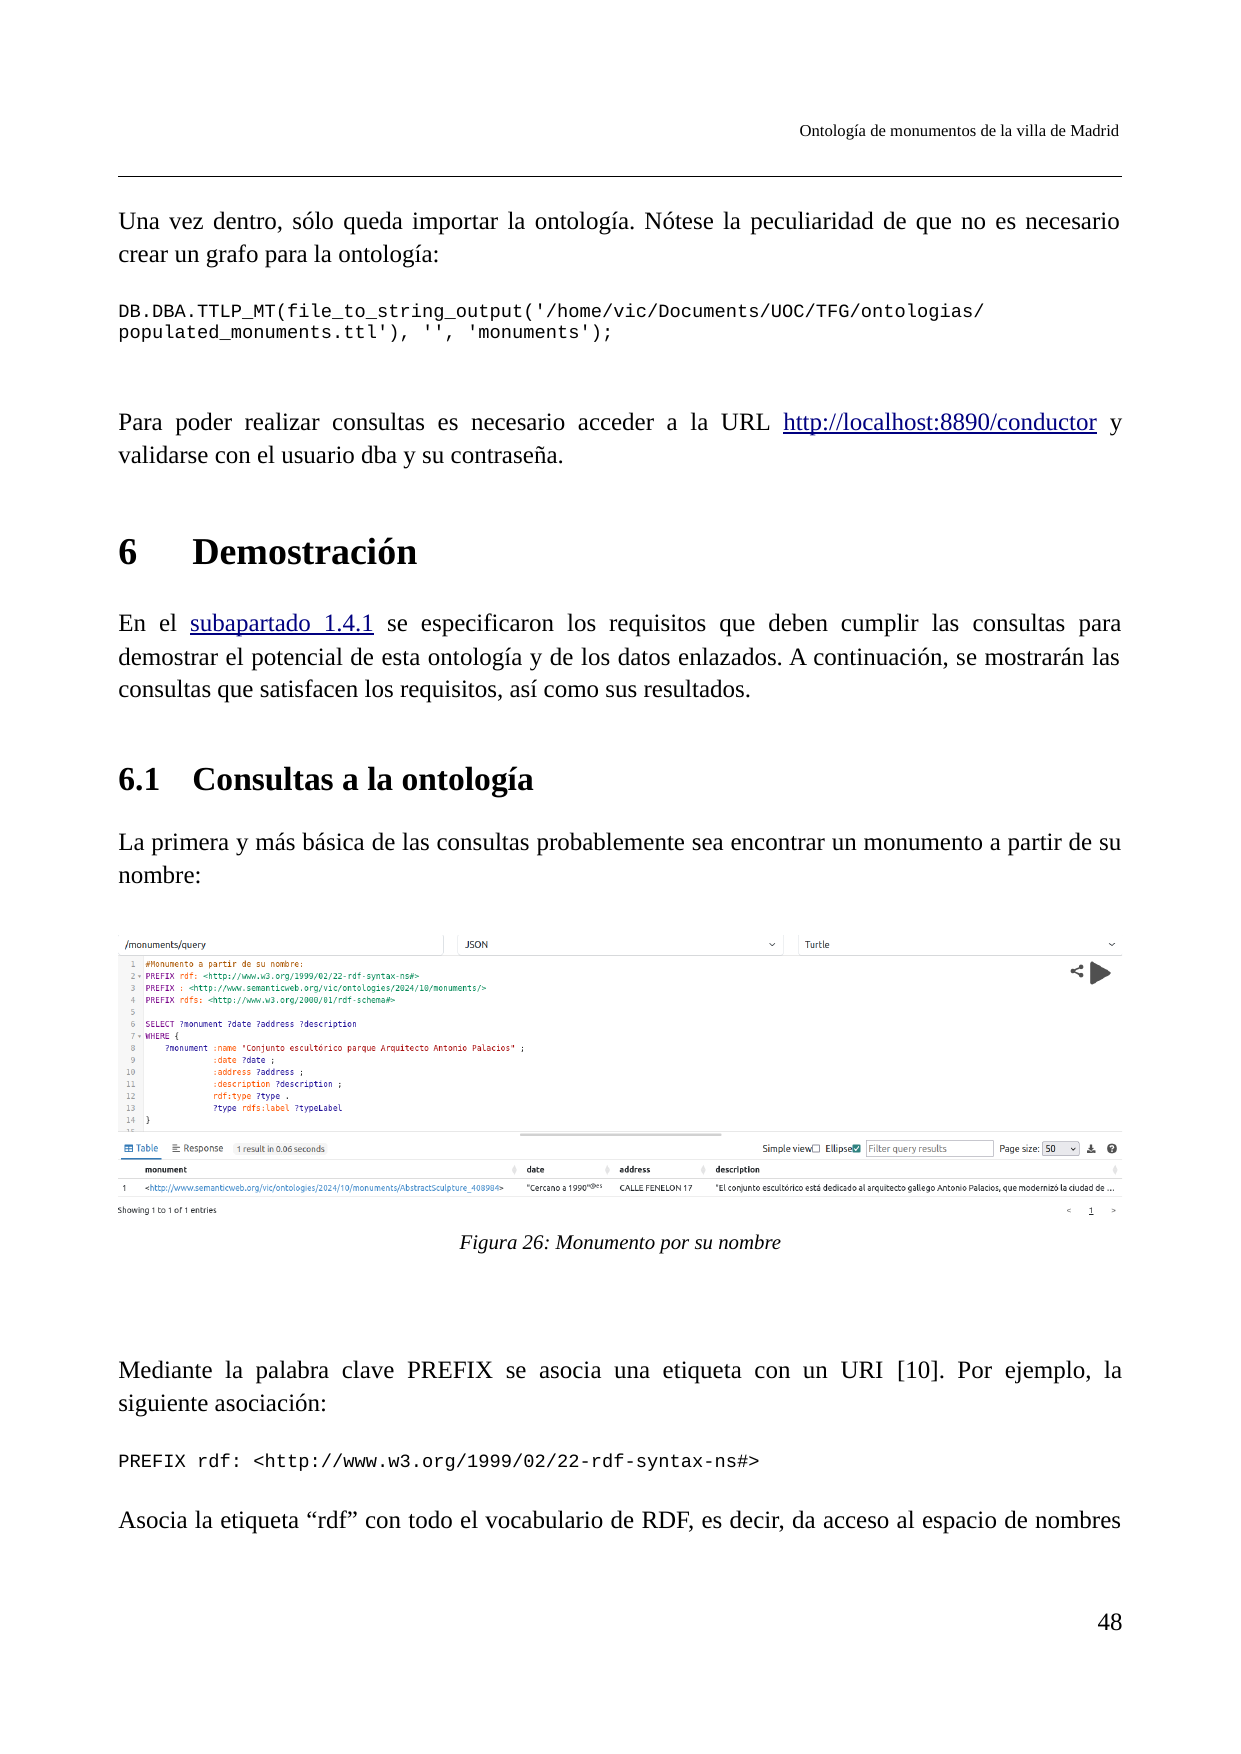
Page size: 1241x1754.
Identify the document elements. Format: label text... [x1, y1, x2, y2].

picture [118, 935, 1123, 1218]
text Para poder realizar consultas es necesario acceder a la URL http://localhost:8890/conductor y validarse con el usuario dba y su contraseña. [118, 407, 1122, 469]
text En el subapartado 1.4.1 se especificaron los requisitos que deben cumplir las consultas para demostrar el potencial de esta ontología y de los datos enlazados. A continuación, se mostrarán las consultas que satisfacen los requisitos, así como sus resultados. [118, 608, 1122, 703]
text Figura 26: Monumento por su nombre [118, 1218, 1122, 1254]
text DB.DBA.TTLP_MT(file_to_string_output('/home/vic/Documents/UOC/TFG/ontologias/populated_monuments.ttl'), '', 'monuments'); [118, 302, 1122, 344]
text Mediante la palabra clave PREFIX se asocia una etiqueta con un URI [10]. Por ejemplo, la siguiente asociación: [118, 1355, 1122, 1417]
subtitle Demostración [118, 529, 1122, 572]
text Una vez dentro, sólo queda importar la ontología. Nótese la peculiaridad de que no es necesario crear un grafo para la ontología: [118, 206, 1122, 267]
text La primera y más básica de las consultas probablemente sea encontrar un monumento a partir de su nombre: [118, 827, 1122, 889]
subtitle Consultas a la ontología [118, 759, 1122, 797]
text PREFIX rdf: <http://www.w3.org/1999/02/22-rdf-syntax-ns#> [118, 1451, 1122, 1473]
text Asocia la etiqueta “rdf” con todo el vocabulario de RDF, es decir, da acceso al espacio de nombres [118, 1473, 1122, 1534]
